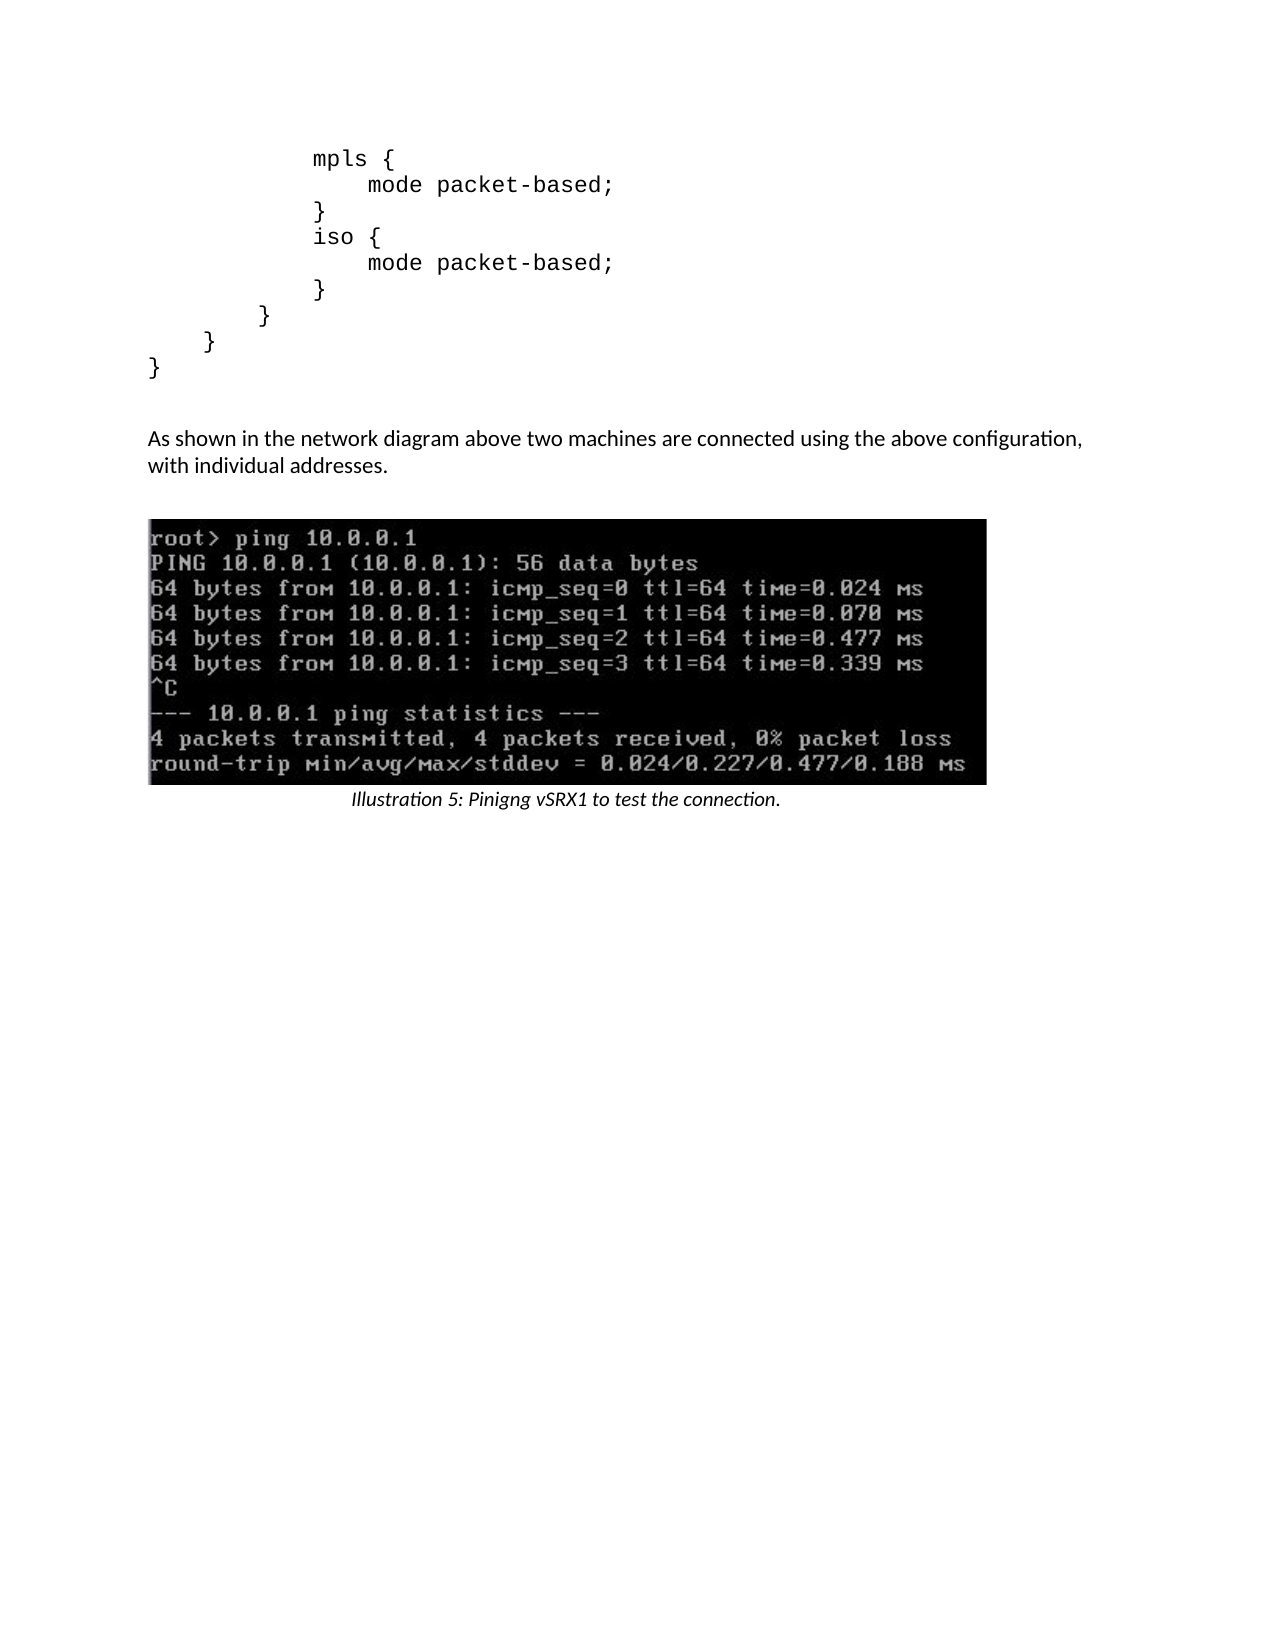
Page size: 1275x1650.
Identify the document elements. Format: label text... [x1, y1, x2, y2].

text mode packet-based; [148, 173, 1127, 199]
text } [148, 355, 1127, 381]
text } [148, 303, 1127, 329]
text } [148, 277, 1127, 303]
text } [148, 199, 1127, 225]
picture [147, 519, 987, 785]
text mpls { [148, 148, 1127, 173]
text } [148, 329, 1127, 355]
text mode packet-based; [148, 251, 1127, 277]
text Illustration 5: Pinigng vSRX1 to test the connection. [148, 785, 987, 812]
text iso { [148, 225, 1127, 251]
text As shown in the network diagram above two machines are connected using the above configuration, with individual addresses. [148, 424, 1127, 480]
